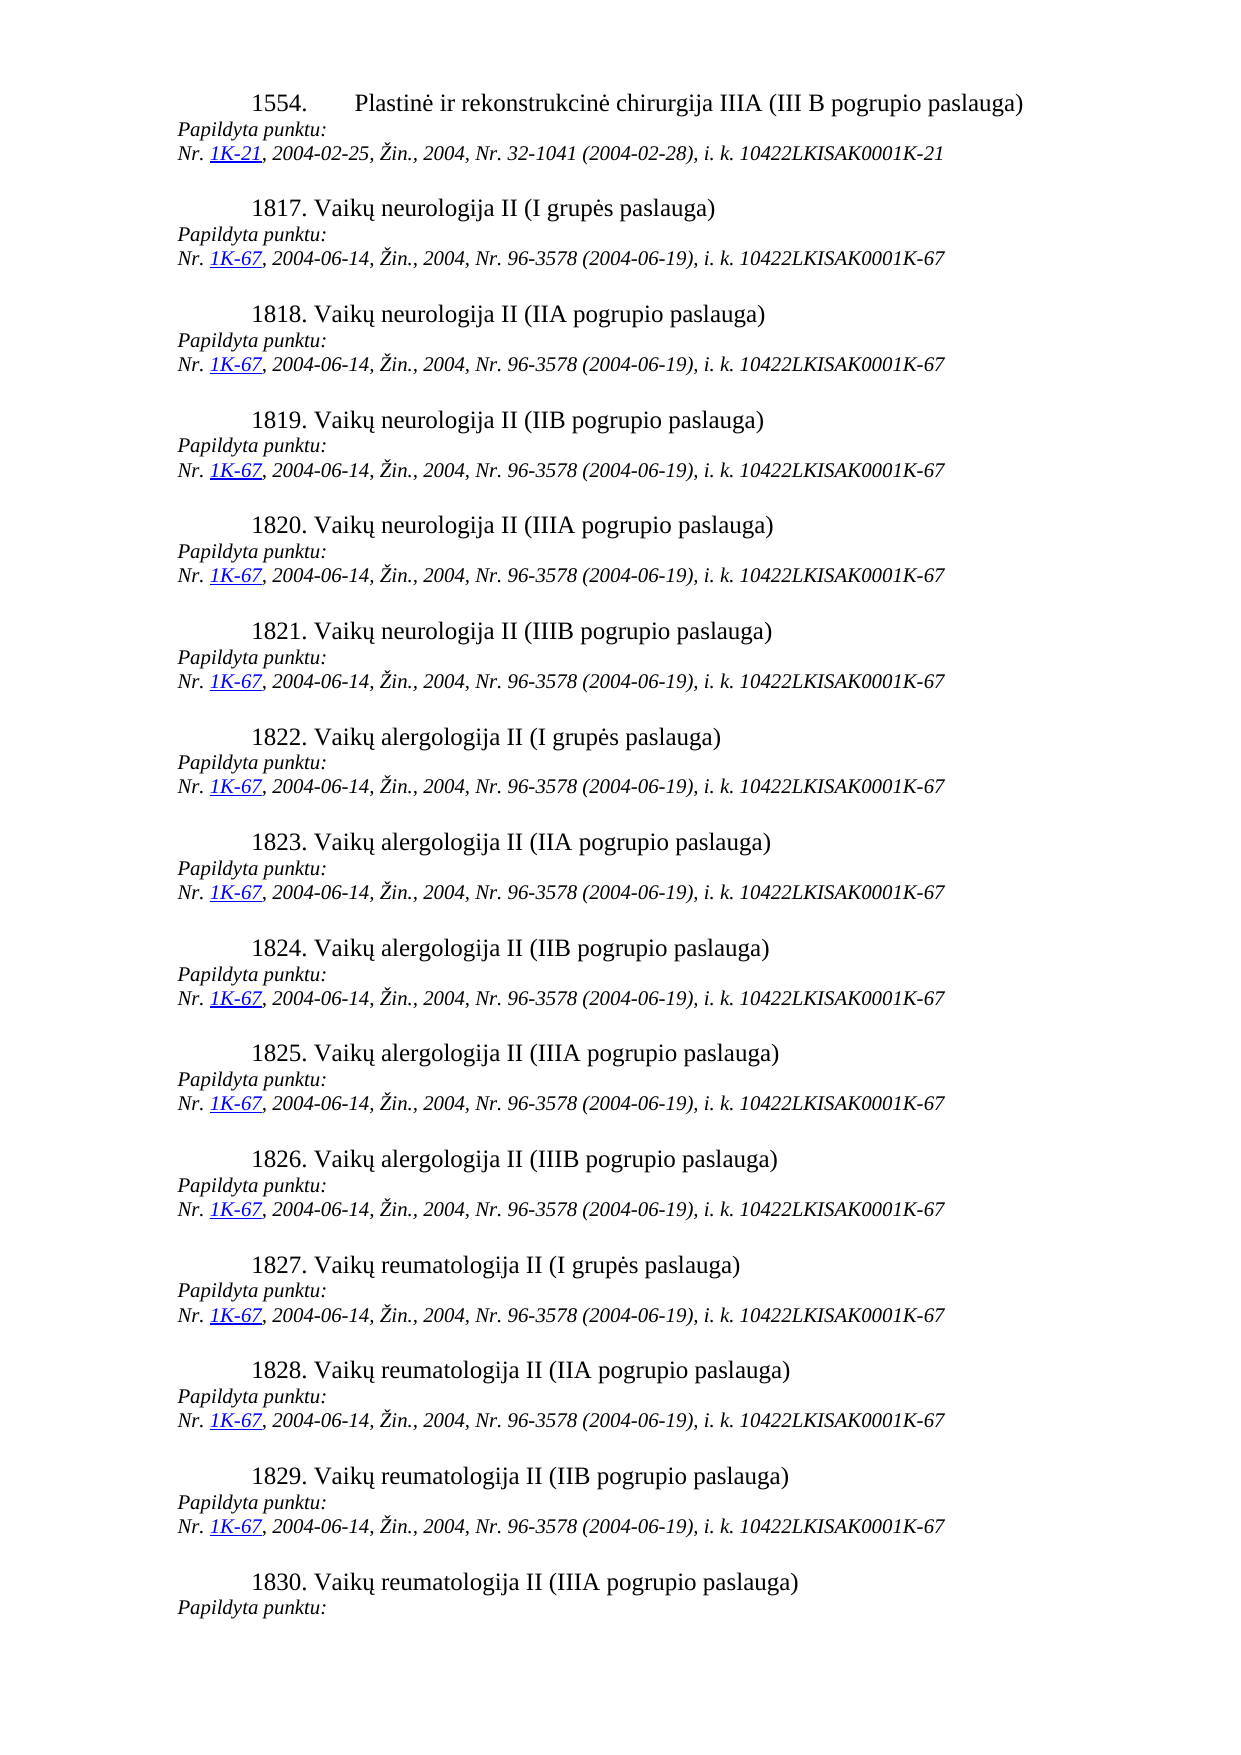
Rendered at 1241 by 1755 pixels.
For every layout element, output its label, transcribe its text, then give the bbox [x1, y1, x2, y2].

text Papildyta punktu: [177, 539, 1181, 563]
text Nr. 1K-67, 2004-06-14, Žin., 2004, Nr. 96-3578 (2004-06-19), i. k. 10422LKISAK0001K-67 [177, 1302, 1181, 1327]
text Papildyta punktu: [177, 1067, 1181, 1091]
text 1821. Vaikų neurologija II (IIIB pogrupio paslauga) [177, 616, 1181, 645]
text 1828. Vaikų reumatologija II (IIA pogrupio paslauga) [177, 1355, 1181, 1384]
text Nr. 1K-67, 2004-06-14, Žin., 2004, Nr. 96-3578 (2004-06-19), i. k. 10422LKISAK0001K-67 [177, 563, 1181, 587]
text Nr. 1K-67, 2004-06-14, Žin., 2004, Nr. 96-3578 (2004-06-19), i. k. 10422LKISAK0001K-67 [177, 669, 1181, 693]
text 1554. Plastinė ir rekonstrukcinė chirurgija IIIA (III B pogrupio paslauga) [177, 88, 1181, 117]
text Nr. 1K-67, 2004-06-14, Žin., 2004, Nr. 96-3578 (2004-06-19), i. k. 10422LKISAK0001K-67 [177, 880, 1181, 904]
text Papildyta punktu: [177, 856, 1181, 880]
text Nr. 1K-67, 2004-06-14, Žin., 2004, Nr. 96-3578 (2004-06-19), i. k. 10422LKISAK0001K-67 [177, 986, 1181, 1010]
text Nr. 1K-67, 2004-06-14, Žin., 2004, Nr. 96-3578 (2004-06-19), i. k. 10422LKISAK0001K-67 [177, 352, 1181, 376]
text Nr. 1K-67, 2004-06-14, Žin., 2004, Nr. 96-3578 (2004-06-19), i. k. 10422LKISAK0001K-67 [177, 246, 1181, 270]
text 1825. Vaikų alergologija II (IIIA pogrupio paslauga) [177, 1038, 1181, 1067]
text Papildyta punktu: [177, 1490, 1181, 1514]
text 1822. Vaikų alergologija II (I grupės paslauga) [177, 722, 1181, 750]
text Papildyta punktu: [177, 1595, 1181, 1619]
text Papildyta punktu: [177, 962, 1181, 986]
text 1817. Vaikų neurologija II (I grupės paslauga) [177, 193, 1181, 222]
text 1830. Vaikų reumatologija II (IIIA pogrupio paslauga) [177, 1567, 1181, 1595]
text Papildyta punktu: [177, 645, 1181, 669]
text 1819. Vaikų neurologija II (IIB pogrupio paslauga) [177, 405, 1181, 433]
text Nr. 1K-67, 2004-06-14, Žin., 2004, Nr. 96-3578 (2004-06-19), i. k. 10422LKISAK0001K-67 [177, 1514, 1181, 1538]
text Papildyta punktu: [177, 433, 1181, 457]
text 1820. Vaikų neurologija II (IIIA pogrupio paslauga) [177, 510, 1181, 539]
text 1829. Vaikų reumatologija II (IIB pogrupio paslauga) [177, 1461, 1181, 1490]
text Papildyta punktu: [177, 1278, 1181, 1302]
text Papildyta punktu: [177, 1173, 1181, 1197]
text Nr. 1K-67, 2004-06-14, Žin., 2004, Nr. 96-3578 (2004-06-19), i. k. 10422LKISAK0001K-67 [177, 1408, 1181, 1432]
text Nr. 1K-67, 2004-06-14, Žin., 2004, Nr. 96-3578 (2004-06-19), i. k. 10422LKISAK0001K-67 [177, 1091, 1181, 1115]
text 1827. Vaikų reumatologija II (I grupės paslauga) [177, 1250, 1181, 1278]
text Papildyta punktu: [177, 1384, 1181, 1408]
text 1826. Vaikų alergologija II (IIIB pogrupio paslauga) [177, 1144, 1181, 1173]
text Nr. 1K-67, 2004-06-14, Žin., 2004, Nr. 96-3578 (2004-06-19), i. k. 10422LKISAK0001K-67 [177, 1197, 1181, 1221]
text Nr. 1K-21, 2004-02-25, Žin., 2004, Nr. 32-1041 (2004-02-28), i. k. 10422LKISAK0001K-21 [177, 141, 1181, 165]
text Papildyta punktu: [177, 222, 1181, 246]
text 1824. Vaikų alergologija II (IIB pogrupio paslauga) [177, 933, 1181, 962]
text Papildyta punktu: [177, 750, 1181, 774]
text Nr. 1K-67, 2004-06-14, Žin., 2004, Nr. 96-3578 (2004-06-19), i. k. 10422LKISAK0001K-67 [177, 774, 1181, 798]
text 1818. Vaikų neurologija II (IIA pogrupio paslauga) [177, 299, 1181, 328]
text Papildyta punktu: [177, 117, 1181, 141]
text Nr. 1K-67, 2004-06-14, Žin., 2004, Nr. 96-3578 (2004-06-19), i. k. 10422LKISAK0001K-67 [177, 457, 1181, 482]
text 1823. Vaikų alergologija II (IIA pogrupio paslauga) [177, 827, 1181, 856]
text Papildyta punktu: [177, 328, 1181, 352]
